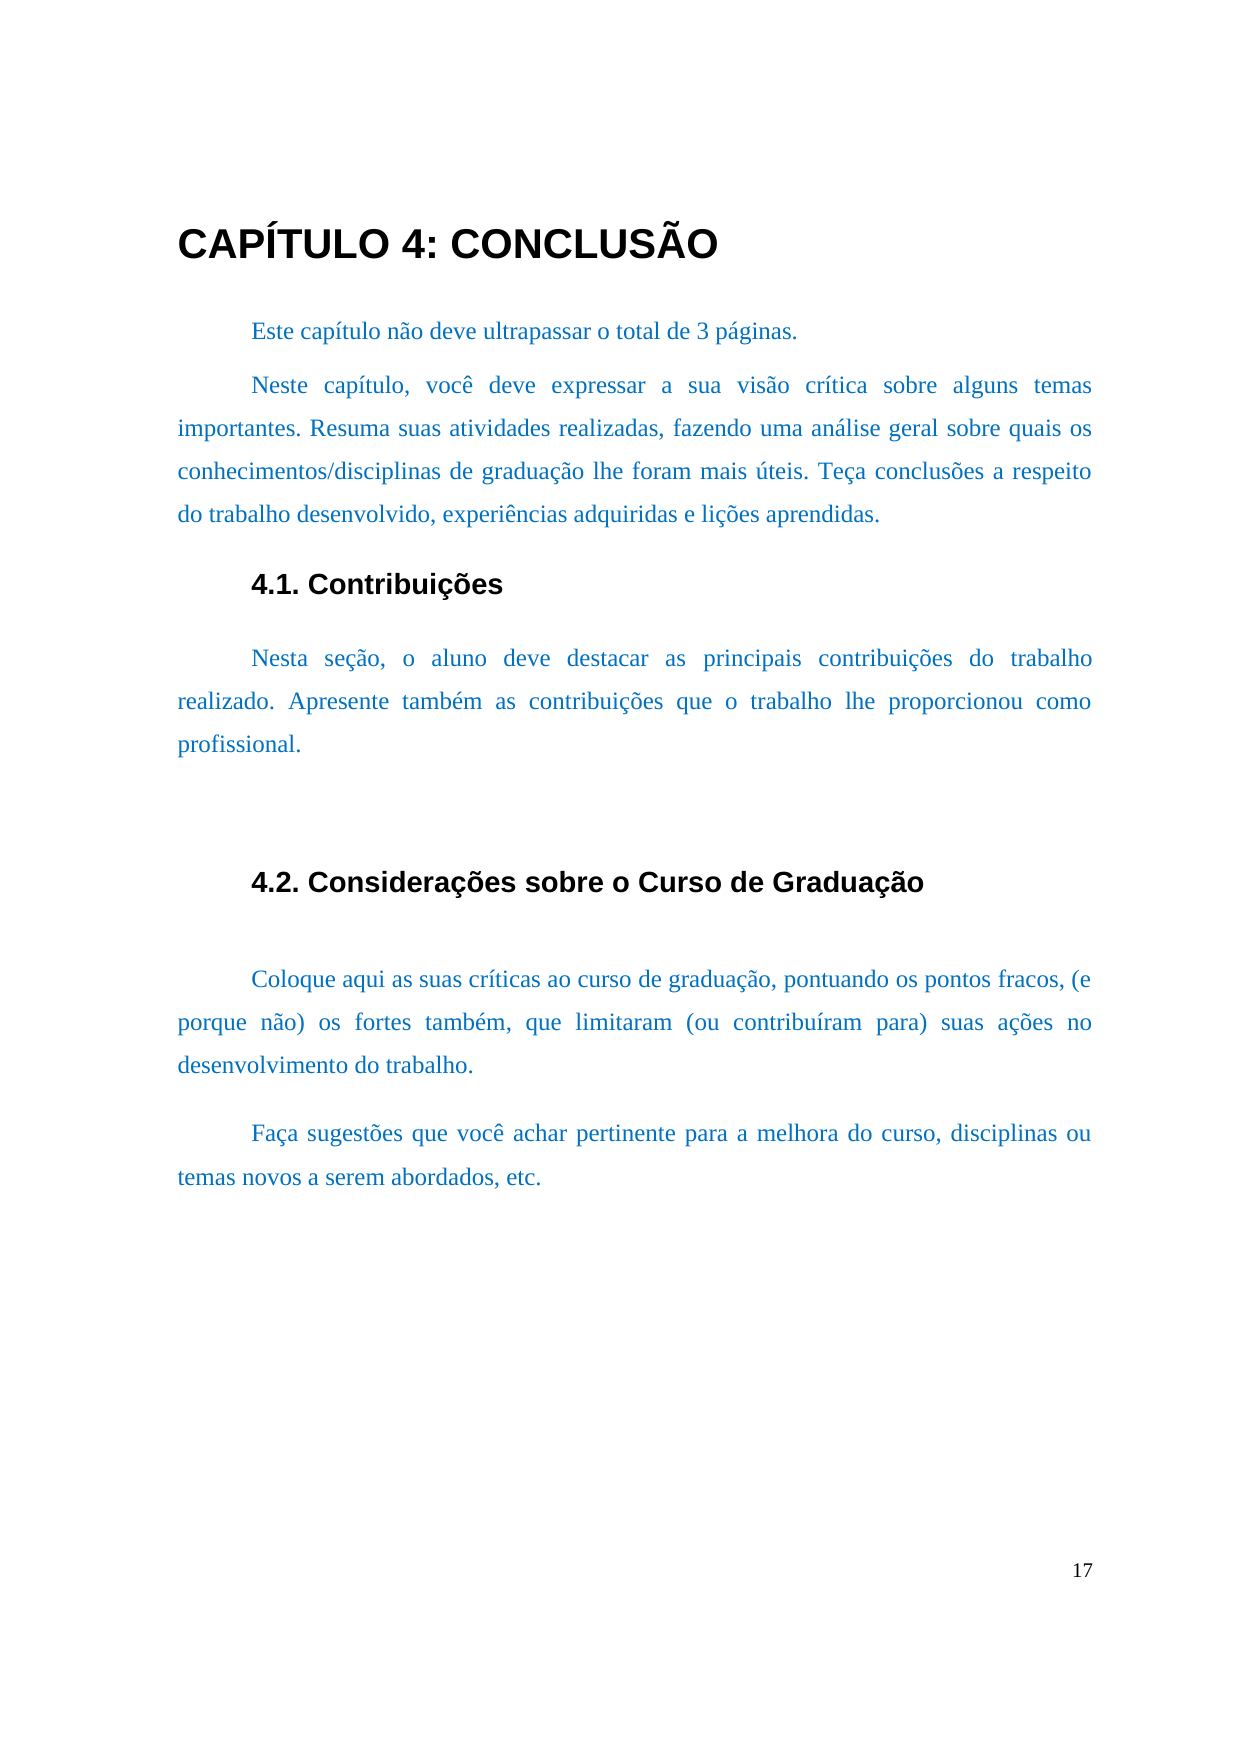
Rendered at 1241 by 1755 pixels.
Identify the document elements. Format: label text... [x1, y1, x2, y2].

text Neste capítulo, você deve expressar a sua visão crítica sobre alguns temas importantes. Resuma suas atividades realizadas, fazendo uma análise geral sobre quais os conhecimentos/disciplinas de graduação lhe foram mais úteis. Teça conclusões a respeito do trabalho desenvolvido, experiências adquiridas e lições aprendidas. [177, 370, 1093, 528]
subtitle 4.1. Contribuições [177, 567, 1093, 601]
text Nesta seção, o aluno deve destacar as principais contribuições do trabalho realizado. Apresente também as contribuições que o trabalho lhe proporcionou como profissional. [177, 643, 1093, 758]
text Coloque aqui as suas críticas ao curso de graduação, pontuando os pontos fracos, (e porque não) os fortes também, que limitaram (ou contribuíram para) suas ações no desenvolvimento do trabalho. [177, 964, 1093, 1079]
subtitle 4.2. Considerações sobre o Curso de Graduação [177, 865, 1093, 899]
text Este capítulo não deve ultrapassar o total de 3 páginas. [177, 316, 1093, 345]
subtitle CAPÍTULO 4: CONCLUSÃO [177, 219, 1093, 267]
text Faça sugestões que você achar pertinente para a melhora do curso, disciplinas ou temas novos a serem abordados, etc. [177, 1118, 1093, 1190]
